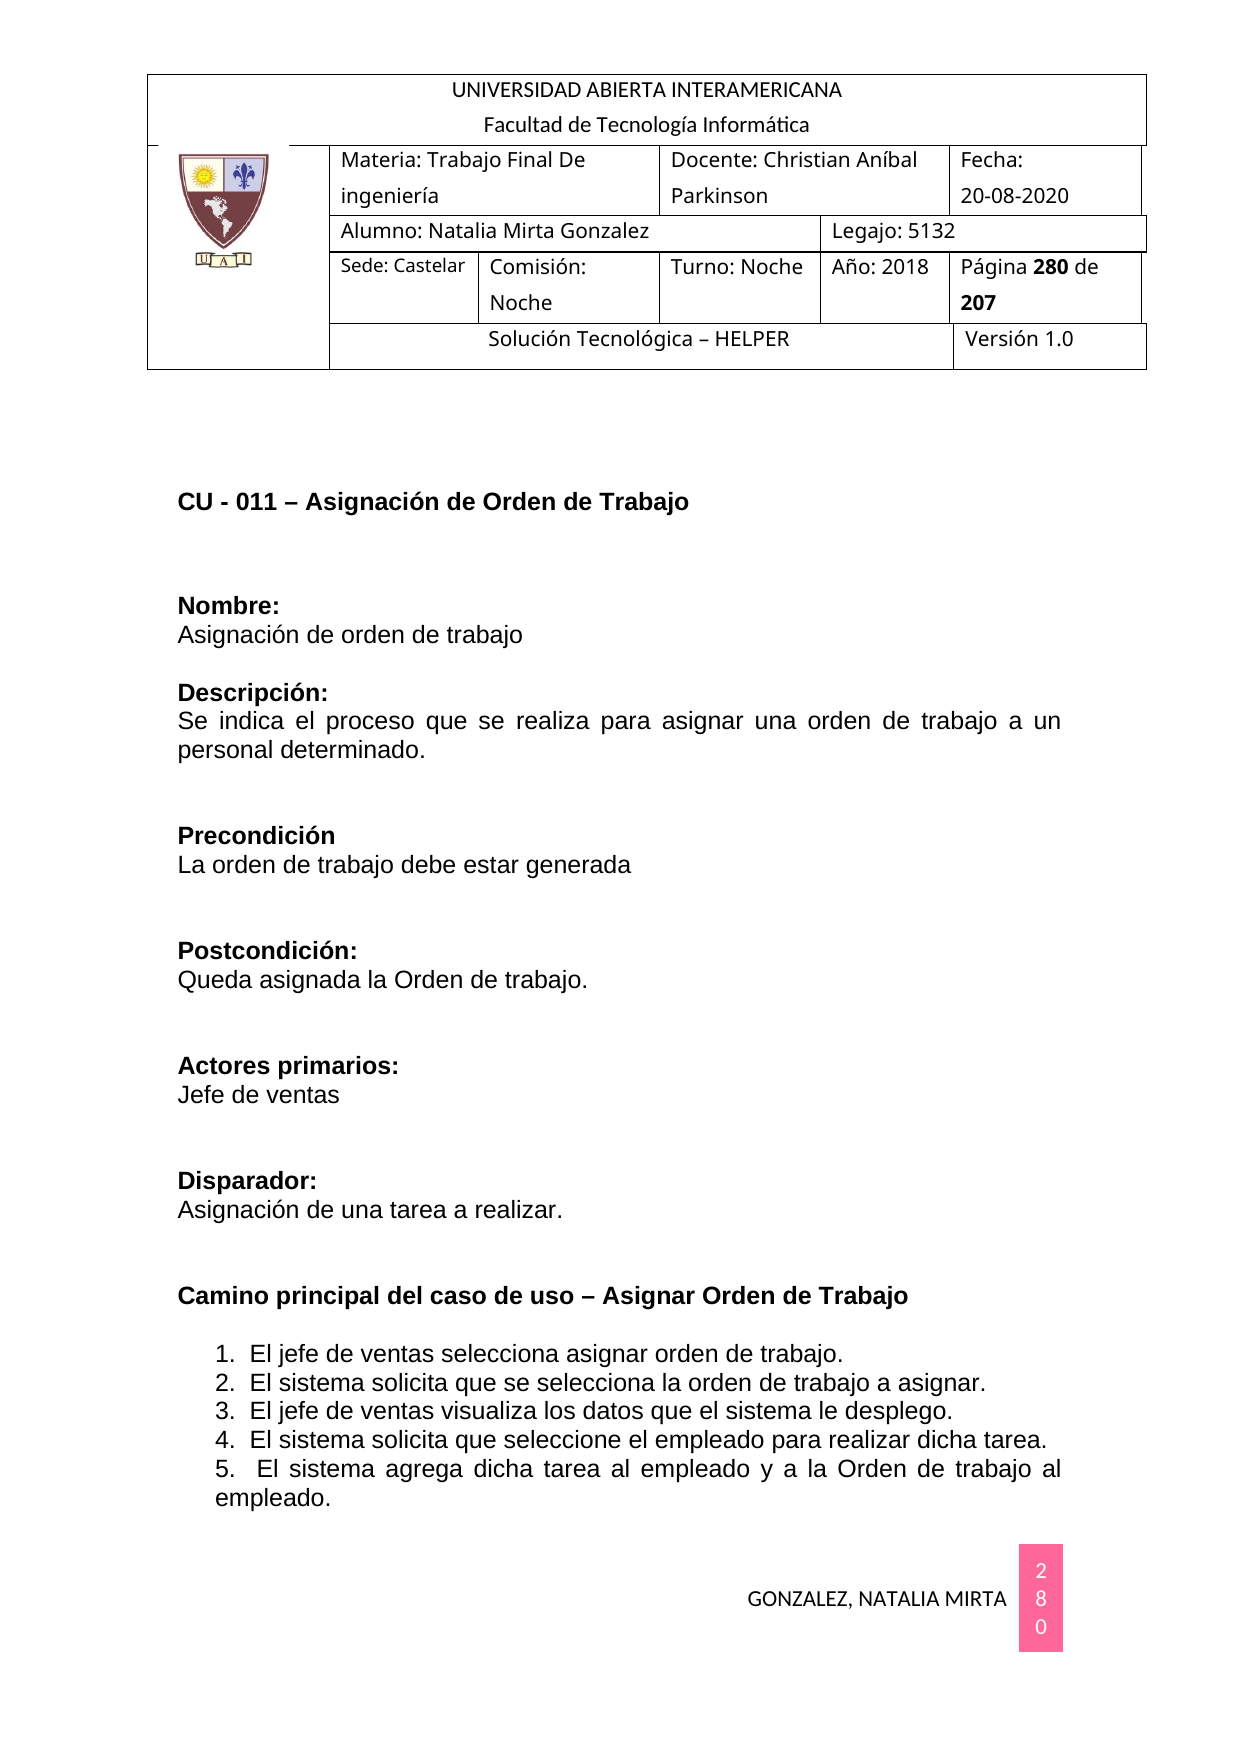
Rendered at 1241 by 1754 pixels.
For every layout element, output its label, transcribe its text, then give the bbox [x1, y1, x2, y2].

text Queda asignada la Orden de trabajo. [177, 965, 1063, 994]
text 3. El jefe de ventas visualiza los datos que el sistema le desplego. [215, 1396, 1063, 1425]
text La orden de trabajo debe estar generada [177, 850, 1063, 879]
text Asignación de orden de trabajo [177, 620, 1063, 649]
text Actores primarios: [177, 1051, 1063, 1080]
text Nombre: [177, 591, 1063, 620]
text 4. El sistema solicita que seleccione el empleado para realizar dicha tarea. [177, 1425, 1063, 1454]
text 2. El sistema solicita que se selecciona la orden de trabajo a asignar. [215, 1367, 1063, 1396]
text Asignación de una tarea a realizar. [177, 1195, 1063, 1224]
text Se indica el proceso que se realiza para asignar una orden de trabajo a un personal determinado. [177, 706, 1063, 764]
text Postcondición: [177, 936, 1063, 965]
text Disparador: [177, 1166, 1063, 1195]
text Jefe de ventas [177, 1080, 1063, 1109]
subtitle CU - 011 – Asignación de Orden de Trabajo [177, 487, 1063, 515]
text Camino principal del caso de uso – Asignar Orden de Trabajo [177, 1281, 1063, 1310]
text Precondición [177, 821, 1063, 850]
text 1. El jefe de ventas selecciona asignar orden de trabajo. [215, 1339, 1063, 1367]
text 5. El sistema agrega dicha tarea al empleado y a la Orden de trabajo al empleado. [215, 1454, 1063, 1511]
text Descripción: [177, 677, 1063, 706]
